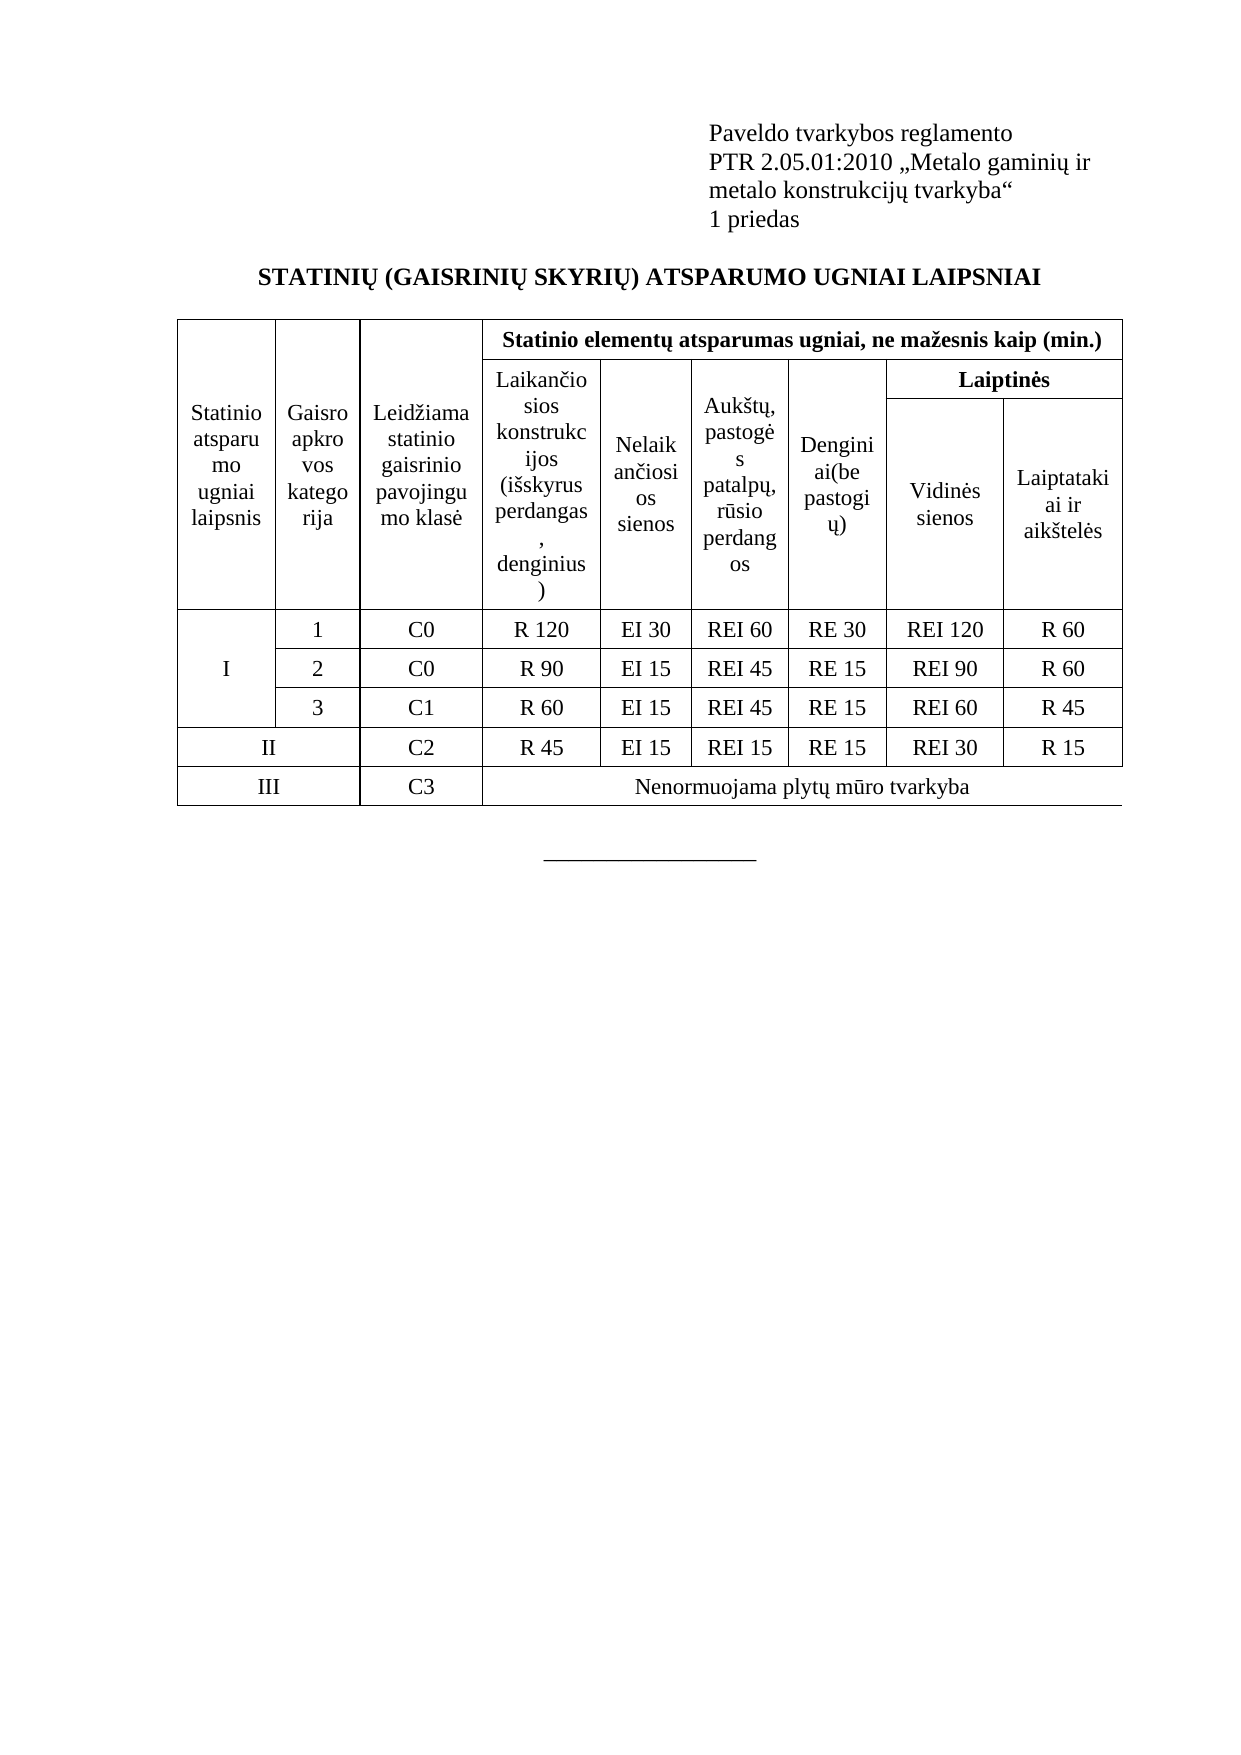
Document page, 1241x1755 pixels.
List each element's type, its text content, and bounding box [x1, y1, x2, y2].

table_cell C1 [361, 688, 482, 727]
table_cell Aukštų, pastogės patalpų, rūsio perdangos [692, 360, 788, 609]
table_cell R 90 [483, 649, 600, 687]
text 1 priedas [177, 204, 1122, 233]
table_header Gaisro apkrovos kategorija [276, 320, 359, 609]
table_cell Laikančiosios konstrukcijos (išskyrus perdangas, denginius) [483, 360, 600, 609]
table_cell I [178, 610, 275, 727]
table_cell R 45 [1004, 688, 1122, 727]
table_cell R 45 [483, 728, 600, 766]
table_cell REI 90 [887, 649, 1003, 687]
table_cell Vidinės sienos [887, 399, 1003, 609]
table_cell REI 45 [692, 649, 788, 687]
table_cell C0 [361, 649, 482, 687]
table_cell Laiptinės [887, 360, 1122, 398]
table_cell III [178, 767, 359, 805]
table_cell RE 15 [789, 649, 886, 687]
text Statinių (gaisrinių skyrių) atsparumo ugniai laipsniai [177, 262, 1122, 291]
table_cell R 60 [483, 688, 600, 727]
table_cell 3 [276, 688, 359, 727]
table_cell R 120 [483, 610, 600, 648]
text PTR 2.05.01:2010 „Metalo gaminių ir [177, 147, 1122, 176]
table_cell REI 60 [692, 610, 788, 648]
text metalo konstrukcijų tvarkyba“ [177, 176, 1122, 204]
table_cell C0 [361, 610, 482, 648]
table_cell Nelaikančiosios sienos [601, 360, 691, 609]
table_cell II [178, 728, 359, 766]
table_cell R 60 [1004, 649, 1122, 687]
table_cell REI 60 [887, 688, 1003, 727]
table_cell EI 15 [601, 728, 691, 766]
table_cell EI 30 [601, 610, 691, 648]
table_header Statinio elementų atsparumas ugniai, ne mažesnis kaip (min.) [483, 320, 1122, 359]
table_header Statinio atsparumo ugniai laipsnis [178, 320, 275, 609]
table_cell RE 30 [789, 610, 886, 648]
table_cell RE 15 [789, 688, 886, 727]
table_cell C2 [361, 728, 482, 766]
table_cell C3 [361, 767, 482, 805]
table_cell REI 120 [887, 610, 1003, 648]
text _________________ [177, 835, 1122, 864]
table_header Leidžiama statinio gaisrinio pavojingumo klasė [361, 320, 482, 609]
table_cell Nenormuojama plytų mūro tvarkyba [483, 767, 1122, 805]
table_cell REI 30 [887, 728, 1003, 766]
table_cell REI 15 [692, 728, 788, 766]
table_cell 1 [276, 610, 359, 648]
table_cell RE 15 [789, 728, 886, 766]
table_cell Laiptatakiai ir aikštelės [1004, 399, 1122, 609]
table_cell EI 15 [601, 688, 691, 727]
text Paveldo tvarkybos reglamento [177, 118, 1122, 147]
table_cell R 60 [1004, 610, 1122, 648]
table_cell EI 15 [601, 649, 691, 687]
table_cell R 15 [1004, 728, 1122, 766]
table_cell 2 [276, 649, 359, 687]
table_cell REI 45 [692, 688, 788, 727]
table_cell Denginiai(be pastogių) [789, 360, 886, 609]
